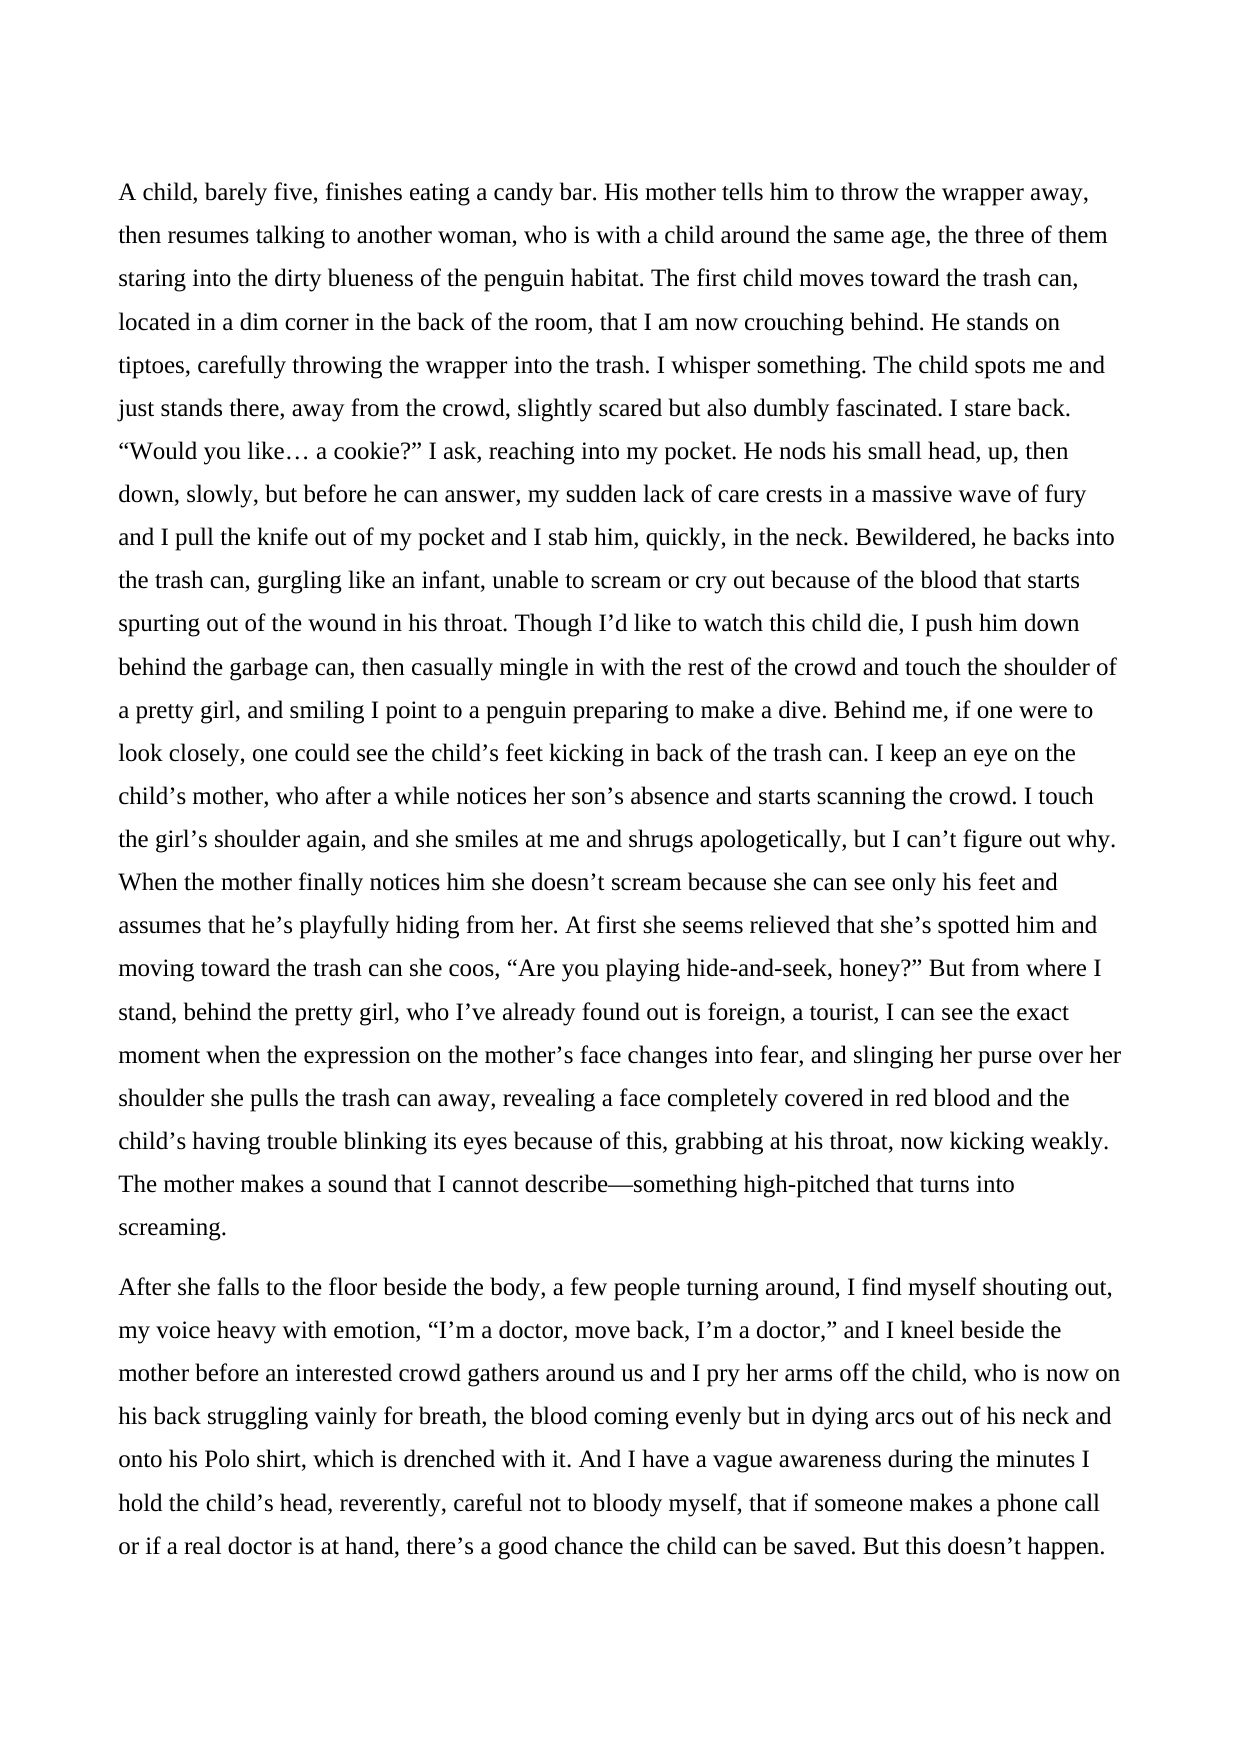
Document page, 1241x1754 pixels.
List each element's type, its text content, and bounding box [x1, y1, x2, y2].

text After she falls to the floor beside the body, a few people turning around, I find myself shouting out, my voice heavy with emotion, “I’m a doctor, move back, I’m a doctor,” and I kneel beside the mother before an interested crowd gathers around us and I pry her arms off the child, who is now on his back struggling vainly for breath, the blood coming evenly but in dying arcs out of his neck and onto his Polo shirt, which is drenched with it. And I have a vague awareness during the minutes I hold the child’s head, reverently, careful not to bloody myself, that if someone makes a phone call or if a real doctor is at hand, there’s a good chance the child can be saved. But this doesn’t happen. [118, 1272, 1122, 1559]
text A child, barely five, finishes eating a candy bar. His mother tells him to throw the wrapper away, then resumes talking to another woman, who is with a child around the same age, the three of them staring into the dirty blueness of the penguin habitat. The first child moves toward the trash can, located in a dim corner in the back of the room, that I am now crouching behind. He stands on tiptoes, carefully throwing the wrapper into the trash. I whisper something. The child spots me and just stands there, away from the crowd, slightly scared but also dumbly fascinated. I stare back. “Would you like… a cookie?” I ask, reaching into my pocket. He nods his small head, up, then down, slowly, but before he can answer, my sudden lack of care crests in a massive wave of fury and I pull the knife out of my pocket and I stab him, quickly, in the neck. Bewildered, he backs into the trash can, gurgling like an infant, unable to scream or cry out because of the blood that starts spurting out of the wound in his throat. Though I’d like to watch this child die, I push him down behind the garbage can, then casually mingle in with the rest of the crowd and touch the shoulder of a pretty girl, and smiling I point to a penguin preparing to make a dive. Behind me, if one were to look closely, one could see the child’s feet kicking in back of the trash can. I keep an eye on the child’s mother, who after a while notices her son’s absence and starts scanning the crowd. I touch the girl’s shoulder again, and she smiles at me and shrugs apologetically, but I can’t figure out why. When the mother finally notices him she doesn’t scream because she can see only his feet and assumes that he’s playfully hiding from her. At first she seems relieved that she’s spotted him and moving toward the trash can she coos, “Are you playing hide-and-seek, honey?” But from where I stand, behind the pretty girl, who I’ve already found out is foreign, a tourist, I can see the exact moment when the expression on the mother’s face changes into fear, and slinging her purse over her shoulder she pulls the trash can away, revealing a face completely covered in red blood and the child’s having trouble blinking its eyes because of this, grabbing at his throat, now kicking weakly. The mother makes a sound that I cannot describe—something high-pitched that turns into screaming. [118, 177, 1122, 1241]
